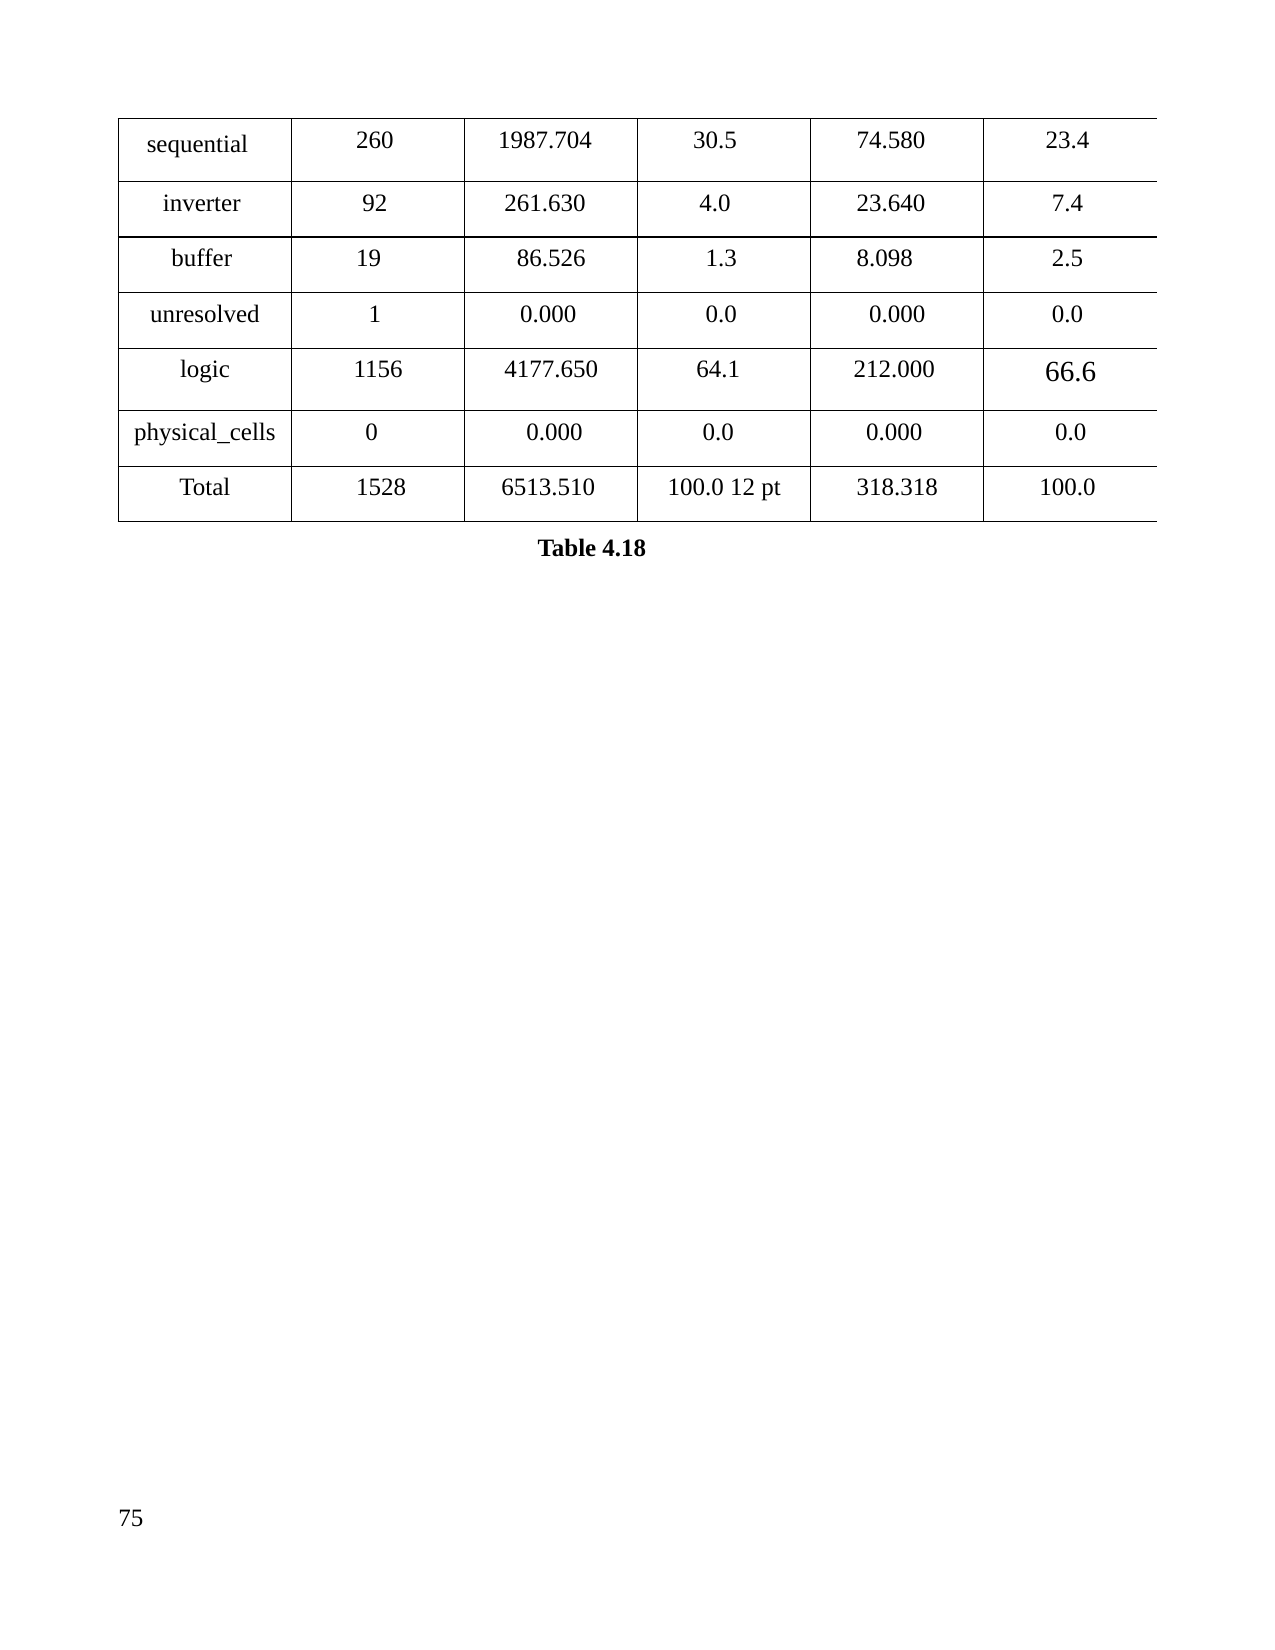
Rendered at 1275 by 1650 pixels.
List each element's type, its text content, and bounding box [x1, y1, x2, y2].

table_cell 0.0 [984, 293, 1157, 347]
table_cell Total [119, 467, 291, 521]
table_cell 0.000 [811, 293, 983, 347]
table_cell physical_cells [119, 411, 291, 466]
table_cell 19 [292, 238, 464, 292]
table_cell 1987.704 [465, 119, 637, 181]
table_cell 0 [292, 411, 464, 466]
table_cell 0.0 [638, 293, 810, 347]
table_cell 0.000 [465, 411, 637, 466]
table_cell 0.0 [638, 411, 810, 466]
table_cell 92 [292, 182, 464, 236]
table_cell 318.318 [811, 467, 983, 521]
table_cell 6513.510 [465, 467, 637, 521]
table_cell 0.000 [811, 411, 983, 466]
table_cell 86.526 [465, 238, 637, 292]
table_cell 4177.650 [465, 349, 637, 410]
table_cell 2.5 [984, 238, 1157, 292]
table_cell 1 [292, 293, 464, 347]
table_cell buffer [119, 238, 291, 292]
table_cell 1.3 [638, 238, 810, 292]
table_cell 64.1 [638, 349, 810, 410]
table_cell 260 [292, 119, 464, 181]
table_cell 1156 [292, 349, 464, 410]
table_cell 212.000 [811, 349, 983, 410]
table_cell 261.630 [465, 182, 637, 236]
table_cell 66.6 [984, 349, 1157, 410]
table_cell 100.0 12 pt [638, 467, 810, 521]
table_cell 0.0 [984, 411, 1157, 466]
table_cell 23.640 [811, 182, 983, 236]
table_cell 7.4 [984, 182, 1157, 236]
table_cell 23.4 [984, 119, 1157, 181]
table_cell inverter [119, 182, 291, 236]
table_cell 8.098 [811, 238, 983, 292]
table_cell 100.0 [984, 467, 1157, 521]
table_cell 1528 [292, 467, 464, 521]
table_cell unresolved [119, 293, 291, 347]
table_cell logic [119, 349, 291, 410]
table_cell 74.580 [811, 119, 983, 181]
table_cell 0.000 [465, 293, 637, 347]
table_cell 30.5 [638, 119, 810, 181]
table_cell 4.0 [638, 182, 810, 236]
table_cell sequential [119, 119, 291, 181]
